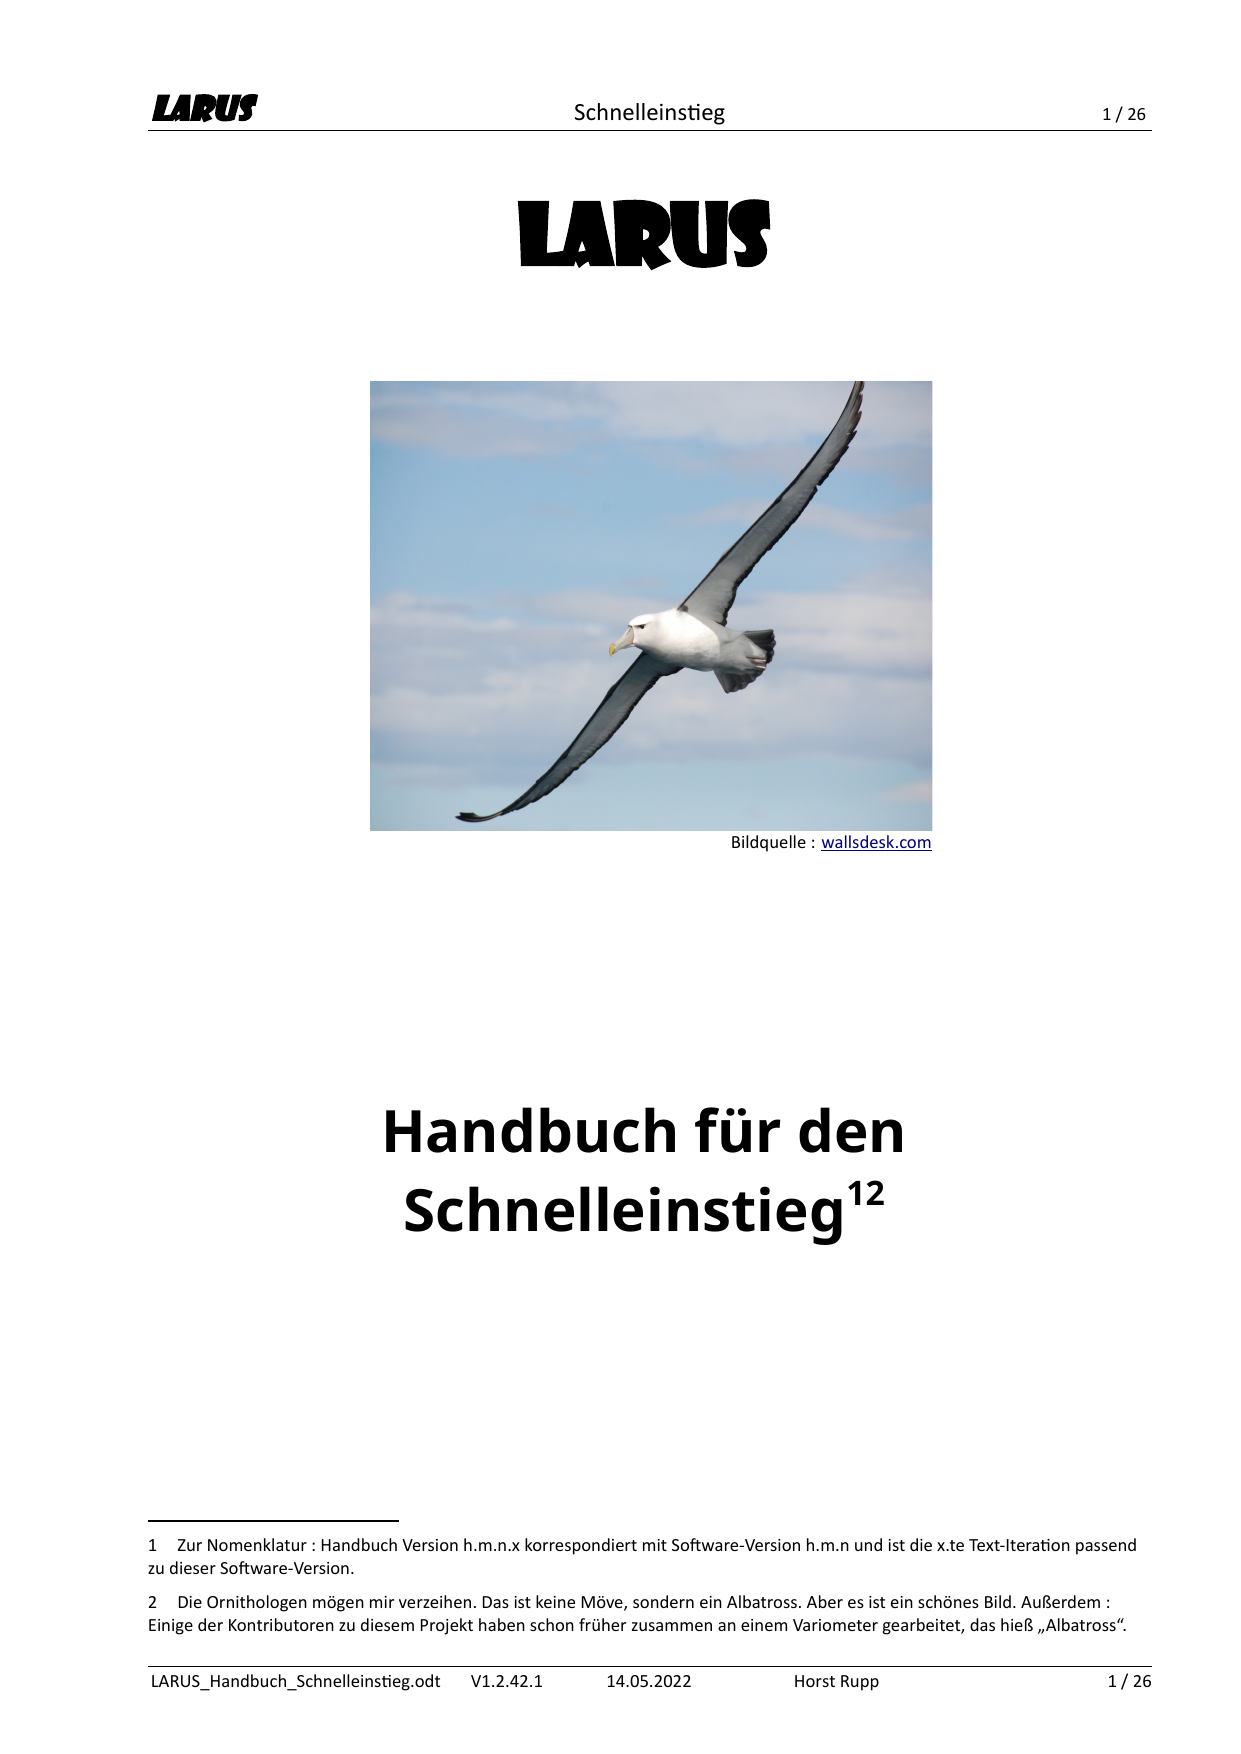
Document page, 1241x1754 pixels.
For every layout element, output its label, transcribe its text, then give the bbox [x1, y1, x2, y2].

title Handbuch für den Schnelleinstieg [148, 1090, 1140, 1249]
text Zur Nomenklatur : Handbuch Version h.m.n.x korrespondiert mit Software-Version h.m.n und ist die x.te Text-Iteration passend zu dieser Software-Version. [148, 1533, 1152, 1579]
picture [370, 381, 933, 831]
title Larus [148, 178, 1140, 282]
text Die Ornithologen mögen mir verzeihen. Das ist keine Möve, sondern ein Albatross. Aber es ist ein schönes Bild. Außerdem : Einige der Kontributoren zu diesem Projekt haben schon früher zusammen an einem Variometer gearbeitet, das hieß „Albatross“. [148, 1591, 1152, 1637]
text Bildquelle : wallsdesk.com [148, 368, 1152, 853]
